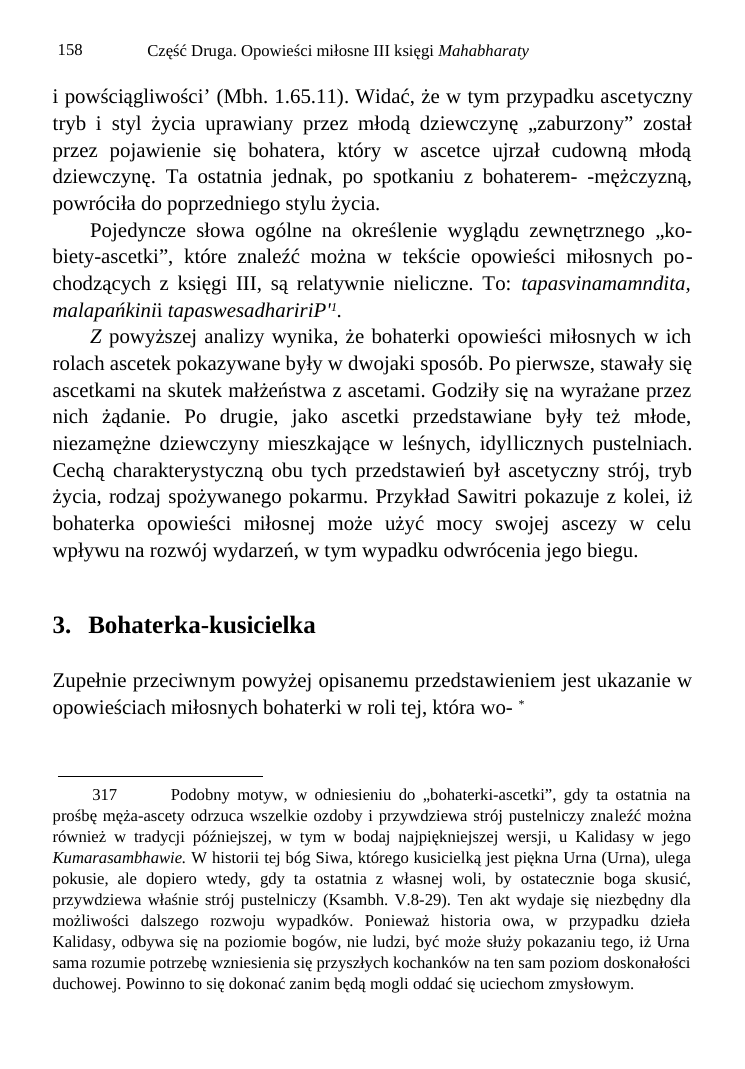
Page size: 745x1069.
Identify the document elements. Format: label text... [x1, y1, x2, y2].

subtitle 3. Bohaterka-kusicielka [52, 610, 692, 639]
text i powściągliwości’ (Mbh. 1.65.11). Widać, że w tym przypadku asce­tyczny tryb i styl życia uprawiany przez młodą dziewczynę „zaburzony” został przez pojawienie się bohatera, który w ascetce ujrzał cudowną młodą dziewczynę. Ta ostatnia jednak, po spotkaniu z bohaterem- -mężczyzną, powróciła do poprzedniego stylu życia. [52, 84, 692, 215]
list Podobny motyw, w odniesieniu do „bohaterki-ascetki”, gdy ta ostatnia na prośbę męża-ascety odrzuca wszelkie ozdoby i przywdziewa strój pustelniczy zna­leźć można również w tradycji późniejszej, w tym w bodaj najpiękniejszej wersji, u Kalidasy w jego Kumarasambhawie. W historii tej bóg Siwa, którego kusicielką jest piękna Urna (Urna), ulega pokusie, ale dopiero wtedy, gdy ta ostatnia z własnej woli, by ostatecznie boga skusić, przywdziewa właśnie strój pustelniczy (Ksambh. V.8-29). Ten akt wydaje się niezbędny dla możliwości dalszego rozwoju wypadków. Ponieważ historia owa, w przypadku dzieła Kalidasy, odbywa się na poziomie bogów, nie ludzi, być może służy pokazaniu tego, iż Urna sama rozumie potrzebę wzniesienia się przyszłych kochanków na ten sam poziom doskonałości duchowej. Powinno to się dokonać zanim będą mogli oddać się uciechom zmysłowym. [52, 784, 691, 993]
text Z powyższej analizy wynika, że bohaterki opowieści miłosnych w ich rolach ascetek pokazywane były w dwojaki sposób. Po pierwsze, stawały się ascetkami na skutek małżeństwa z ascetami. Godziły się na wyrażane przez nich żądanie. Po drugie, jako ascetki przedstawiane były też młode, niezamężne dziewczyny mieszkające w leśnych, idyl­licznych pustelniach. Cechą charakterystyczną obu tych przedstawień był ascetyczny strój, tryb życia, rodzaj spożywanego pokarmu. Przy­kład Sawitri pokazuje z kolei, iż bohaterka opowieści miłosnej może użyć mocy swojej ascezy w celu wpływu na rozwój wydarzeń, w tym wypadku odwrócenia jego biegu. [52, 324, 692, 562]
text Część Druga. Opowieści miłosne III księgi Mahabharaty [147, 41, 606, 60]
text Zupełnie przeciwnym powyżej opisanemu przedstawieniem jest ukazanie w opowieściach miłosnych bohaterki w roli tej, która wo- * [52, 668, 692, 719]
text 158 [57, 39, 91, 59]
text Pojedyncze słowa ogólne na określenie wyglądu zewnętrznego „ko- biety-ascetki”, które znaleźć można w tekście opowieści miłosnych po­chodzących z księgi III, są relatywnie nieliczne. To: tapasvinamamndita, malapańkinii tapaswesadhaririP'1. [52, 218, 692, 322]
